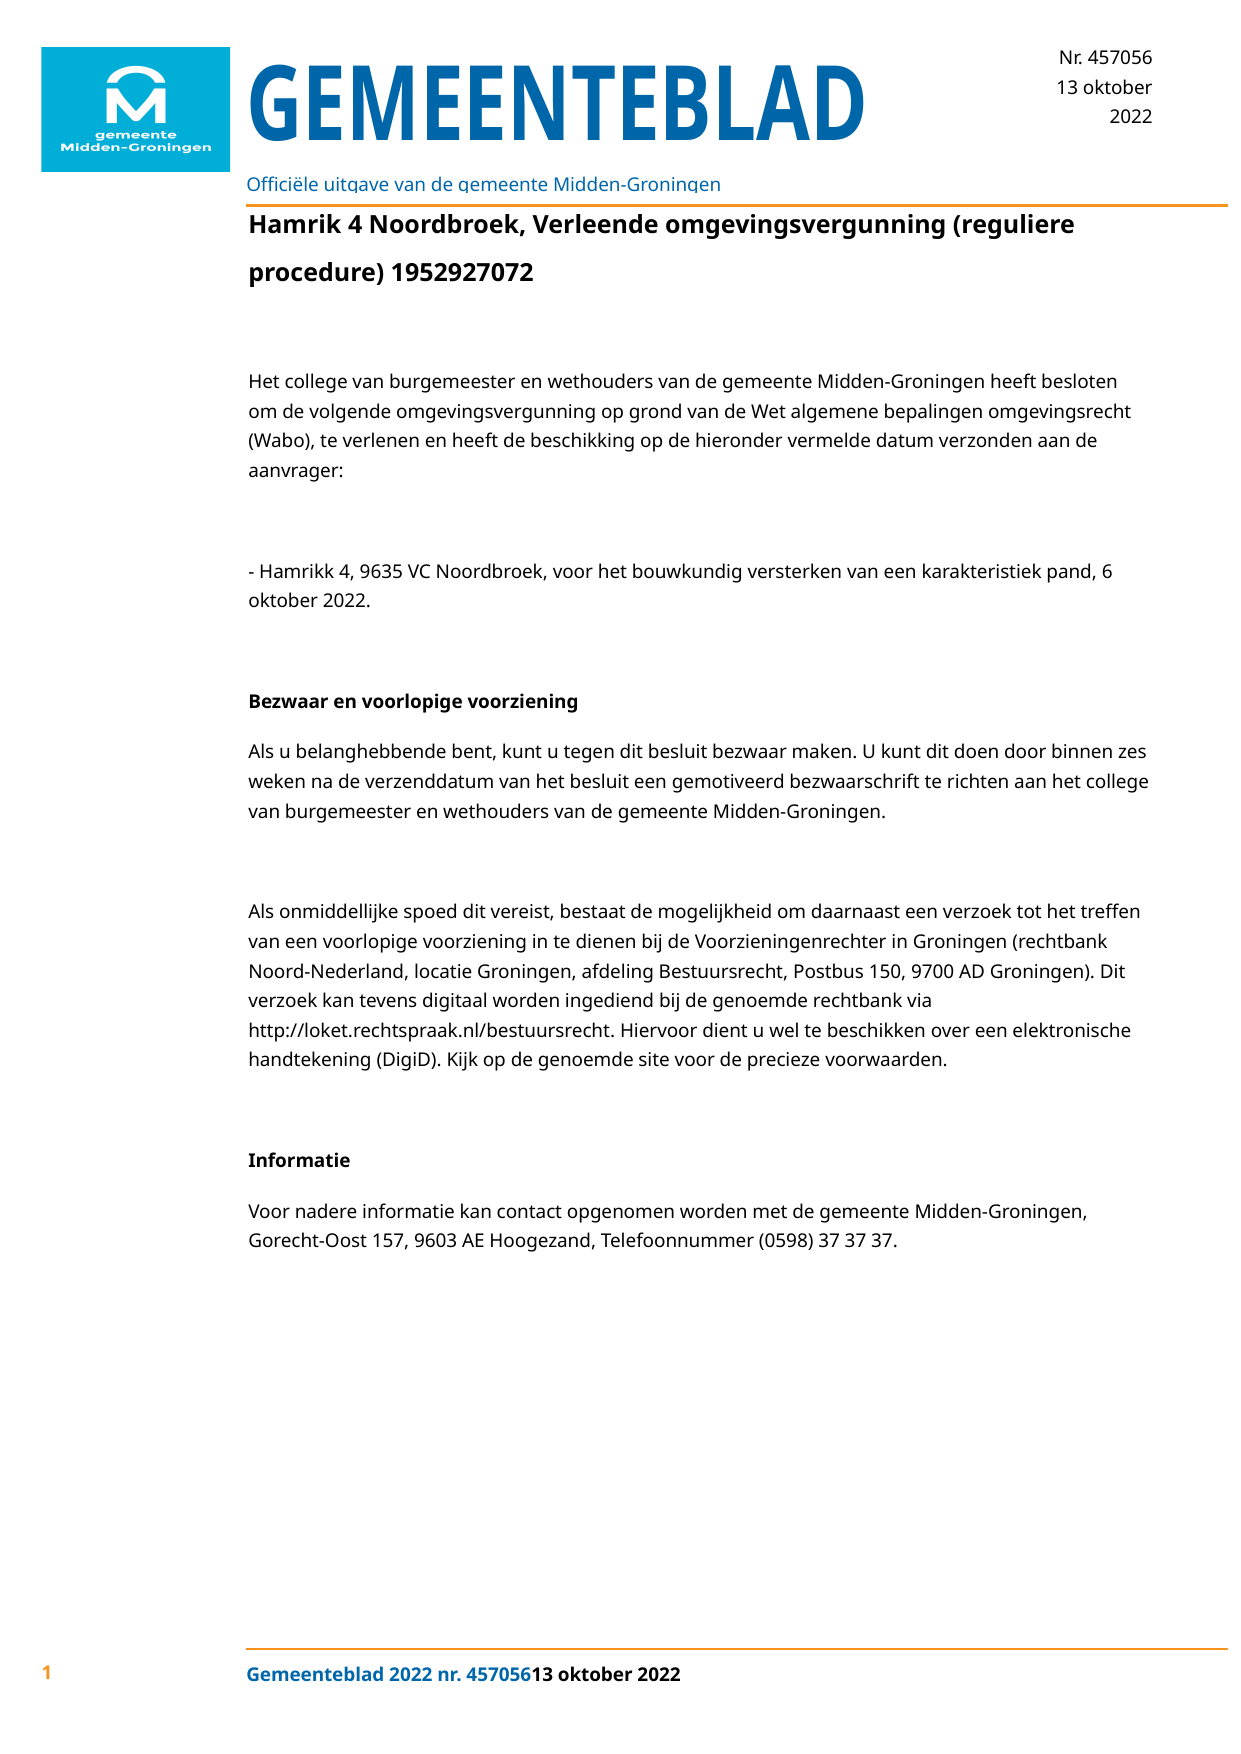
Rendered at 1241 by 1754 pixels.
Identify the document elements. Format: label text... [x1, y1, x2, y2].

picture [107, 89, 165, 122]
text Informatie [248, 1147, 1152, 1173]
text Als u belanghebbende bent, kunt u tegen dit besluit bezwaar maken. U kunt dit doen door binnen zes weken na de verzenddatum van het besluit een gemotiveerd bezwaarschrift te richten aan het college van burgemeester en wethouders van de gemeente Midden-Groningen. [248, 739, 1152, 824]
text Het college van burgemeester en wethouders van de gemeente Midden-Groningen heeft besloten om de volgende omgevingsvergunning op grond van de Wet algemene bepalingen omgevingsrecht (Wabo), te verlenen en heeft de beschikking op de hieronder vermelde datum verzonden aan de aanvrager: [248, 368, 1152, 483]
text Hamrik 4 Noordbroek, Verleende omgevingsvergunning (reguliere procedure) 1952927072 [248, 207, 1152, 288]
text Voor nadere informatie kan contact opgenomen worden met de gemeente Midden-Groningen, Gorecht-Oost 157, 9603 AE Hoogezand, Telefoonnummer (0598) 37 37 37. [248, 1198, 1152, 1253]
text - Hamrikk 4, 9635 VC Noordbroek, voor het bouwkundig versterken van een karakteristiek pand, 6 oktober 2022. [248, 558, 1152, 613]
text Als onmiddellijke spoed dit vereist, bestaat de mogelijkheid om daarnaast een verzoek tot het treffen van een voorlopige voorziening in te dienen bij de Voorzieningenrechter in Groningen (rechtbank Noord-Nederland, locatie Groningen, afdeling Bestuursrecht, Postbus 150, 9700 AD Groningen). Dit verzoek kan tevens digitaal worden ingediend bij de genoemde rechtbank via http://loket.rechtspraak.nl/bestuursrecht. Hiervoor dient u wel te beschikken over een elektronische handtekening (DigiD). Kijk op de genoemde site voor de precieze voorwaarden. [248, 899, 1152, 1072]
picture [108, 66, 164, 82]
text Bezwaar en voorlopige voorziening [248, 688, 1152, 714]
picture [184, 146, 190, 153]
